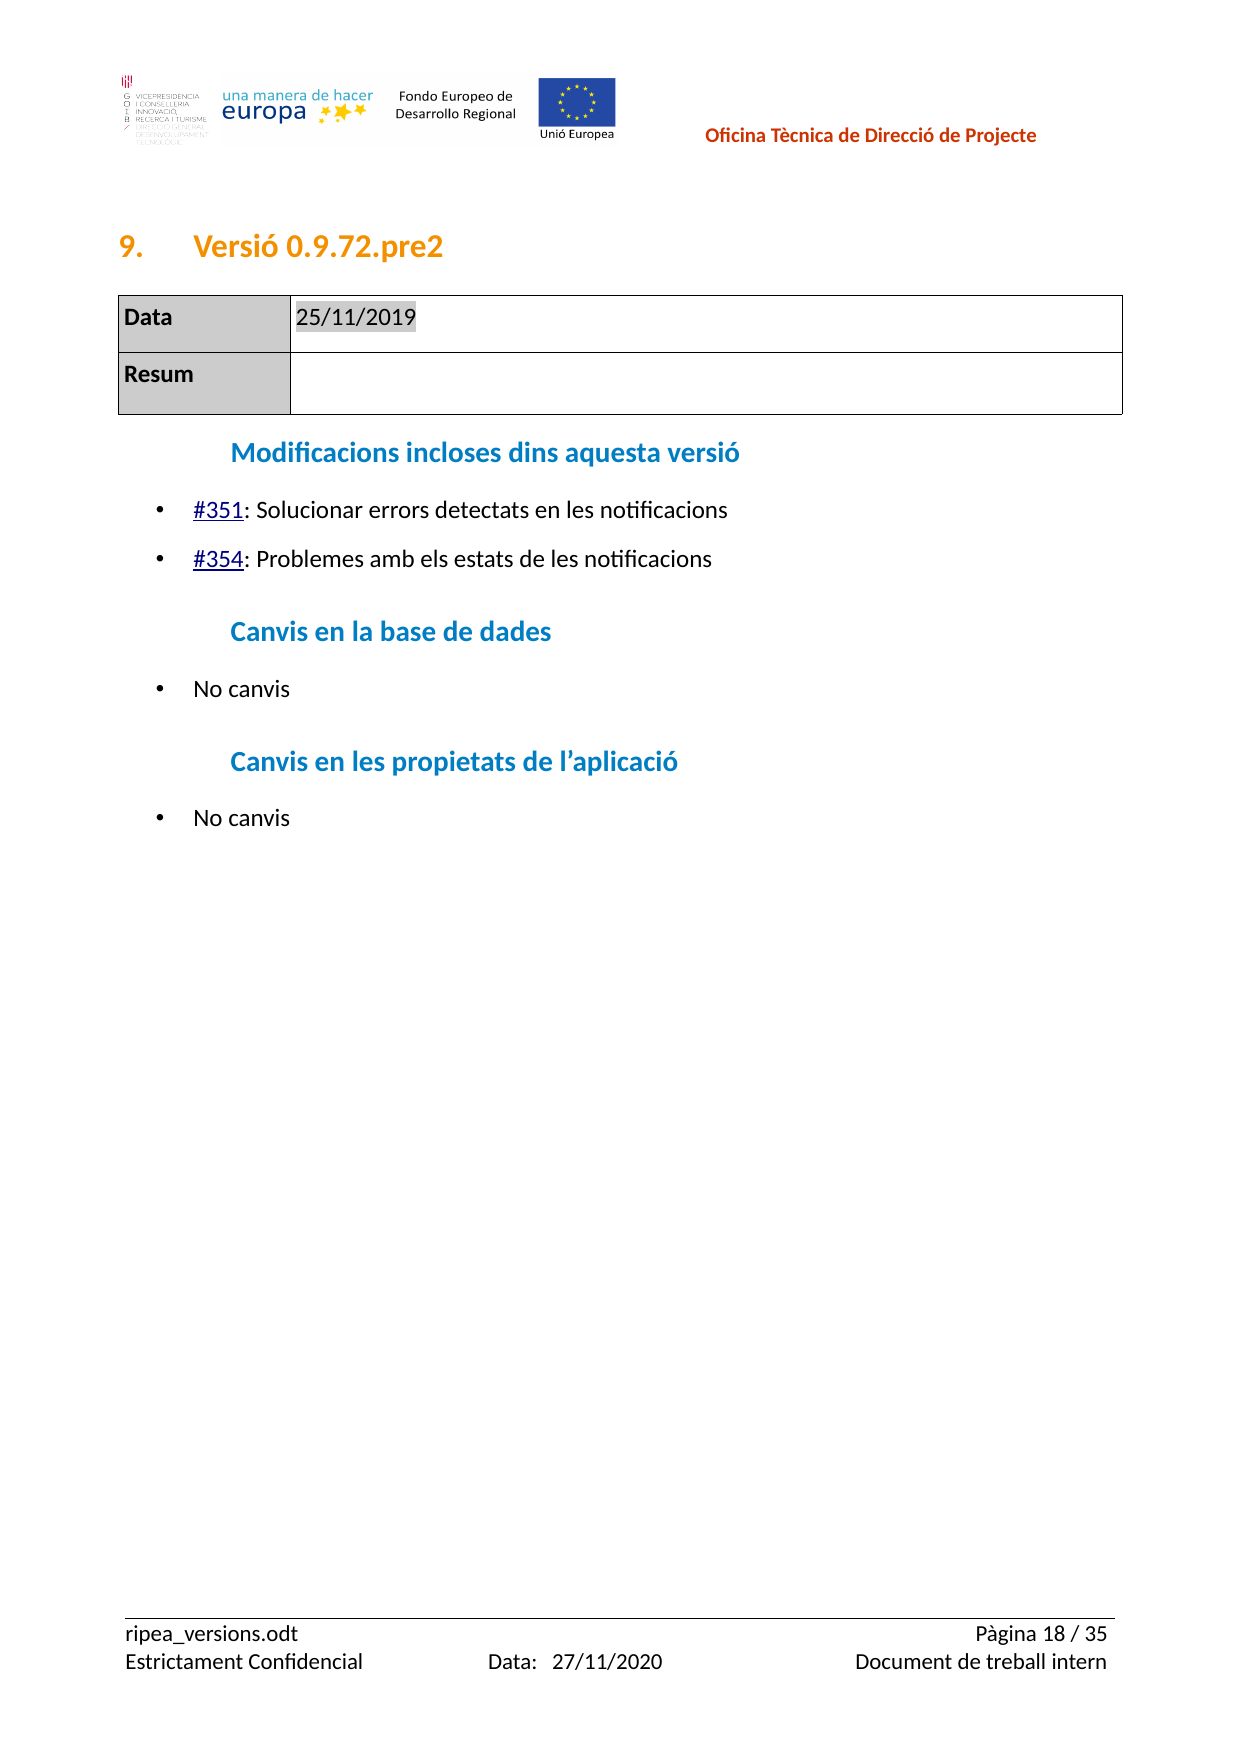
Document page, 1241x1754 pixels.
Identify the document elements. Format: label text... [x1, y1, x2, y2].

table_header 25/11/2019 [291, 296, 1122, 352]
list No canvis [156, 673, 1122, 703]
picture [118, 73, 213, 147]
list #354: Problemes amb els estats de les notificacions [156, 543, 1122, 574]
picture [219, 73, 621, 147]
list #351: Solucionar errors detectats en les notificacions [156, 494, 1122, 524]
table_cell Resum [119, 353, 290, 414]
table_cell [291, 353, 1122, 414]
table_header Data [119, 296, 290, 352]
subtitle Modificacions incloses dins aquesta versió [153, 434, 1122, 470]
subtitle Canvis en les propietats de l’aplicació [153, 743, 1122, 779]
subtitle Canvis en la base de dades [153, 613, 1122, 649]
list No canvis [156, 802, 1122, 833]
subtitle Versió 0.9.72.pre2 [118, 225, 1122, 266]
